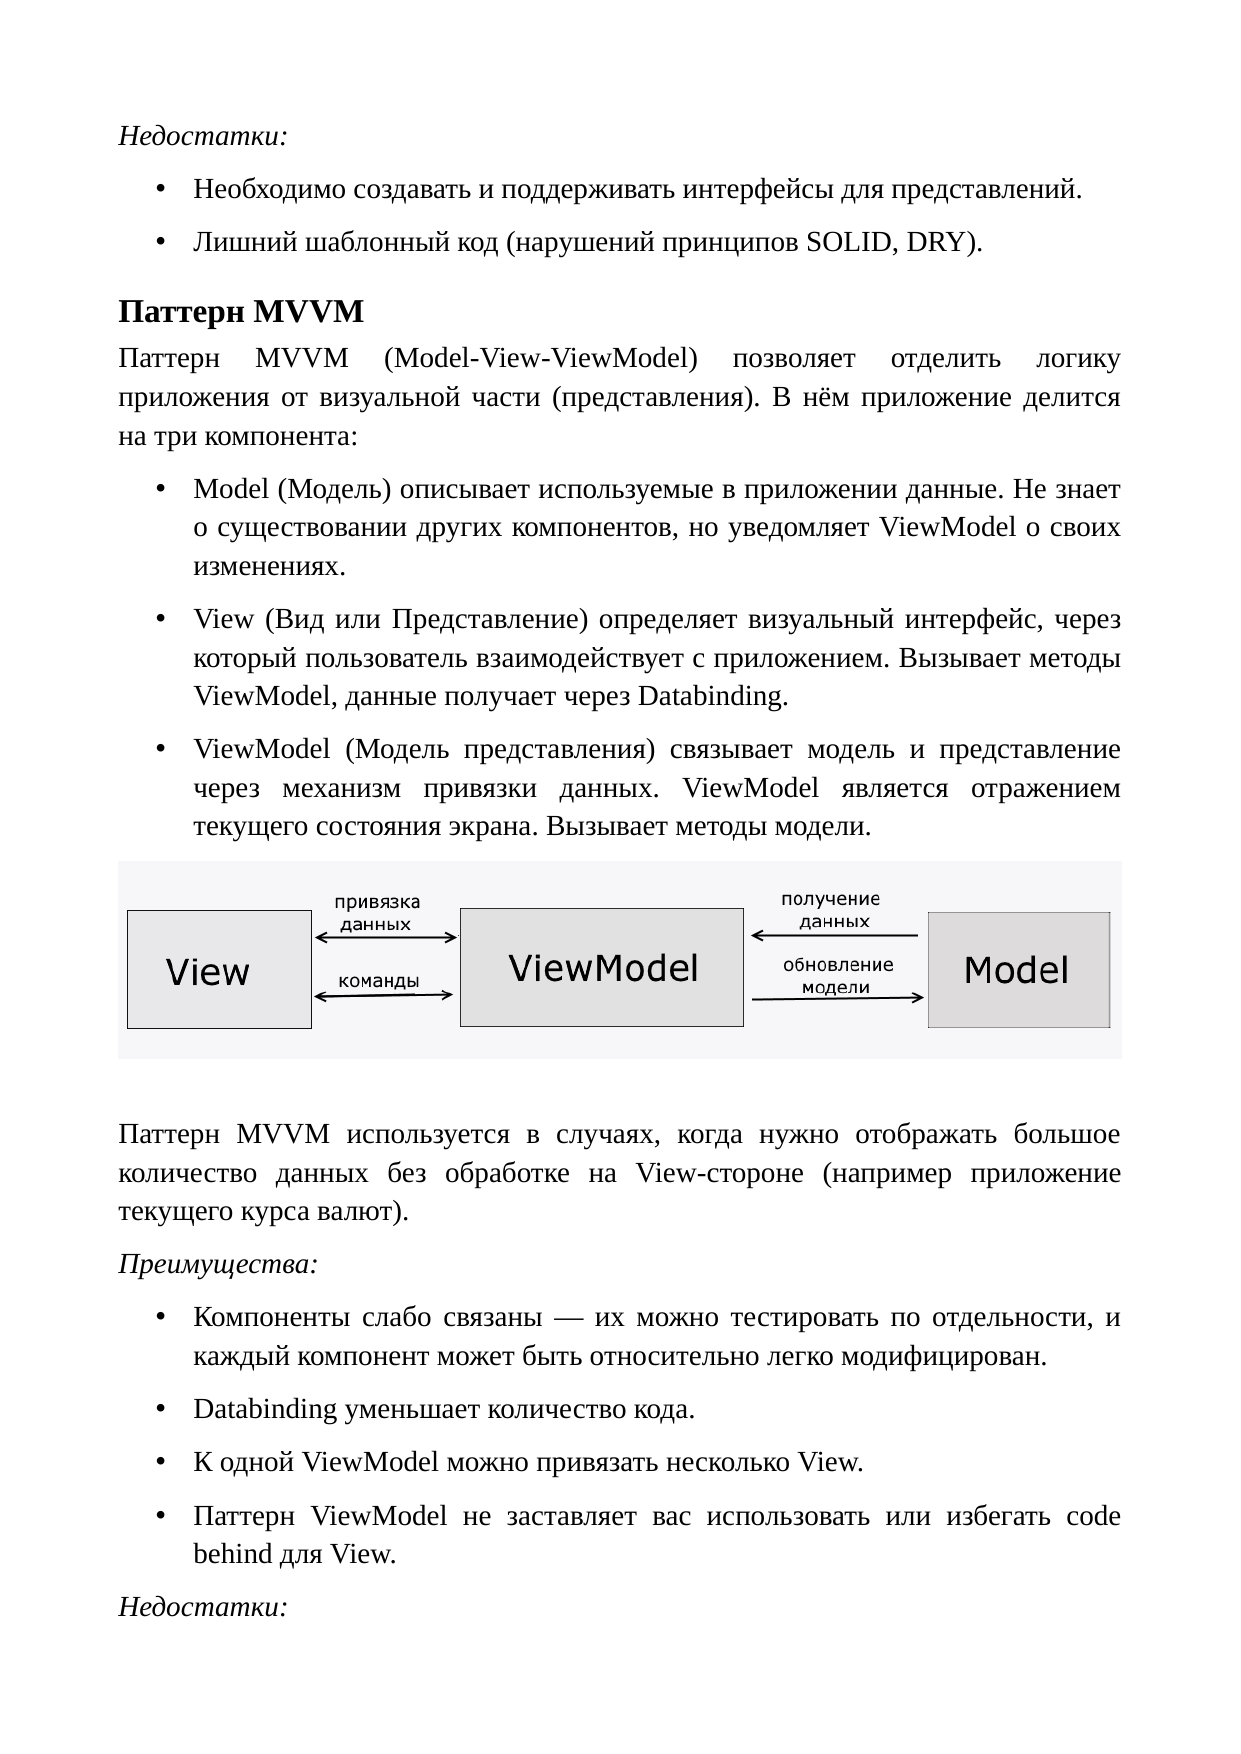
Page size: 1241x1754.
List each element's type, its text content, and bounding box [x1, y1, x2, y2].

list К одной ViewModel можно привязать несколько View. [156, 1444, 1122, 1478]
list Паттерн ViewModel не заставляет вас использовать или избегать code behind для View. [156, 1498, 1122, 1570]
list ViewModel (Модель представления) связывает модель и представление через механизм привязки данных. ViewModel является отражением текущего состояния экрана. Вызывает методы модели. [156, 731, 1122, 842]
list View (Вид или Представление) определяет визуальный интерфейс, через который пользователь взаимодействует с приложением. Вызывает методы ViewModel, данные получает через Databinding. [156, 601, 1122, 712]
list Лишний шаблонный код (нарушений принципов SOLID, DRY). [156, 224, 1122, 258]
list Databinding уменьшает количество кода. [156, 1391, 1122, 1425]
text Преимущества: [118, 1246, 1122, 1280]
picture [118, 861, 1123, 1059]
list Необходимо создавать и поддерживать интерфейсы для представлений. [156, 171, 1122, 205]
subtitle Паттерн MVVM [118, 298, 1122, 328]
list Model (Модель) описывает используемые в приложении данные. Не знает о существовании других компонентов, но уведомляет ViewModel о своих изменениях. [156, 471, 1122, 581]
text Паттерн MVVM используется в случаях, когда нужно отображать большое количество данных без обработке на View-стороне (например приложение текущего курса валют). [118, 1116, 1122, 1227]
text Паттерн MVVM (Model-View-ViewModel) позволяет отделить логику приложения от визуальной части (представления). В нём приложение делится на три компонента: [118, 341, 1122, 451]
list Компоненты слабо связаны — их можно тестировать по отдельности, и каждый компонент может быть относительно легко модифицирован. [156, 1299, 1122, 1372]
text Недостатки: [118, 118, 1122, 152]
text Недостатки: [118, 1589, 1122, 1623]
